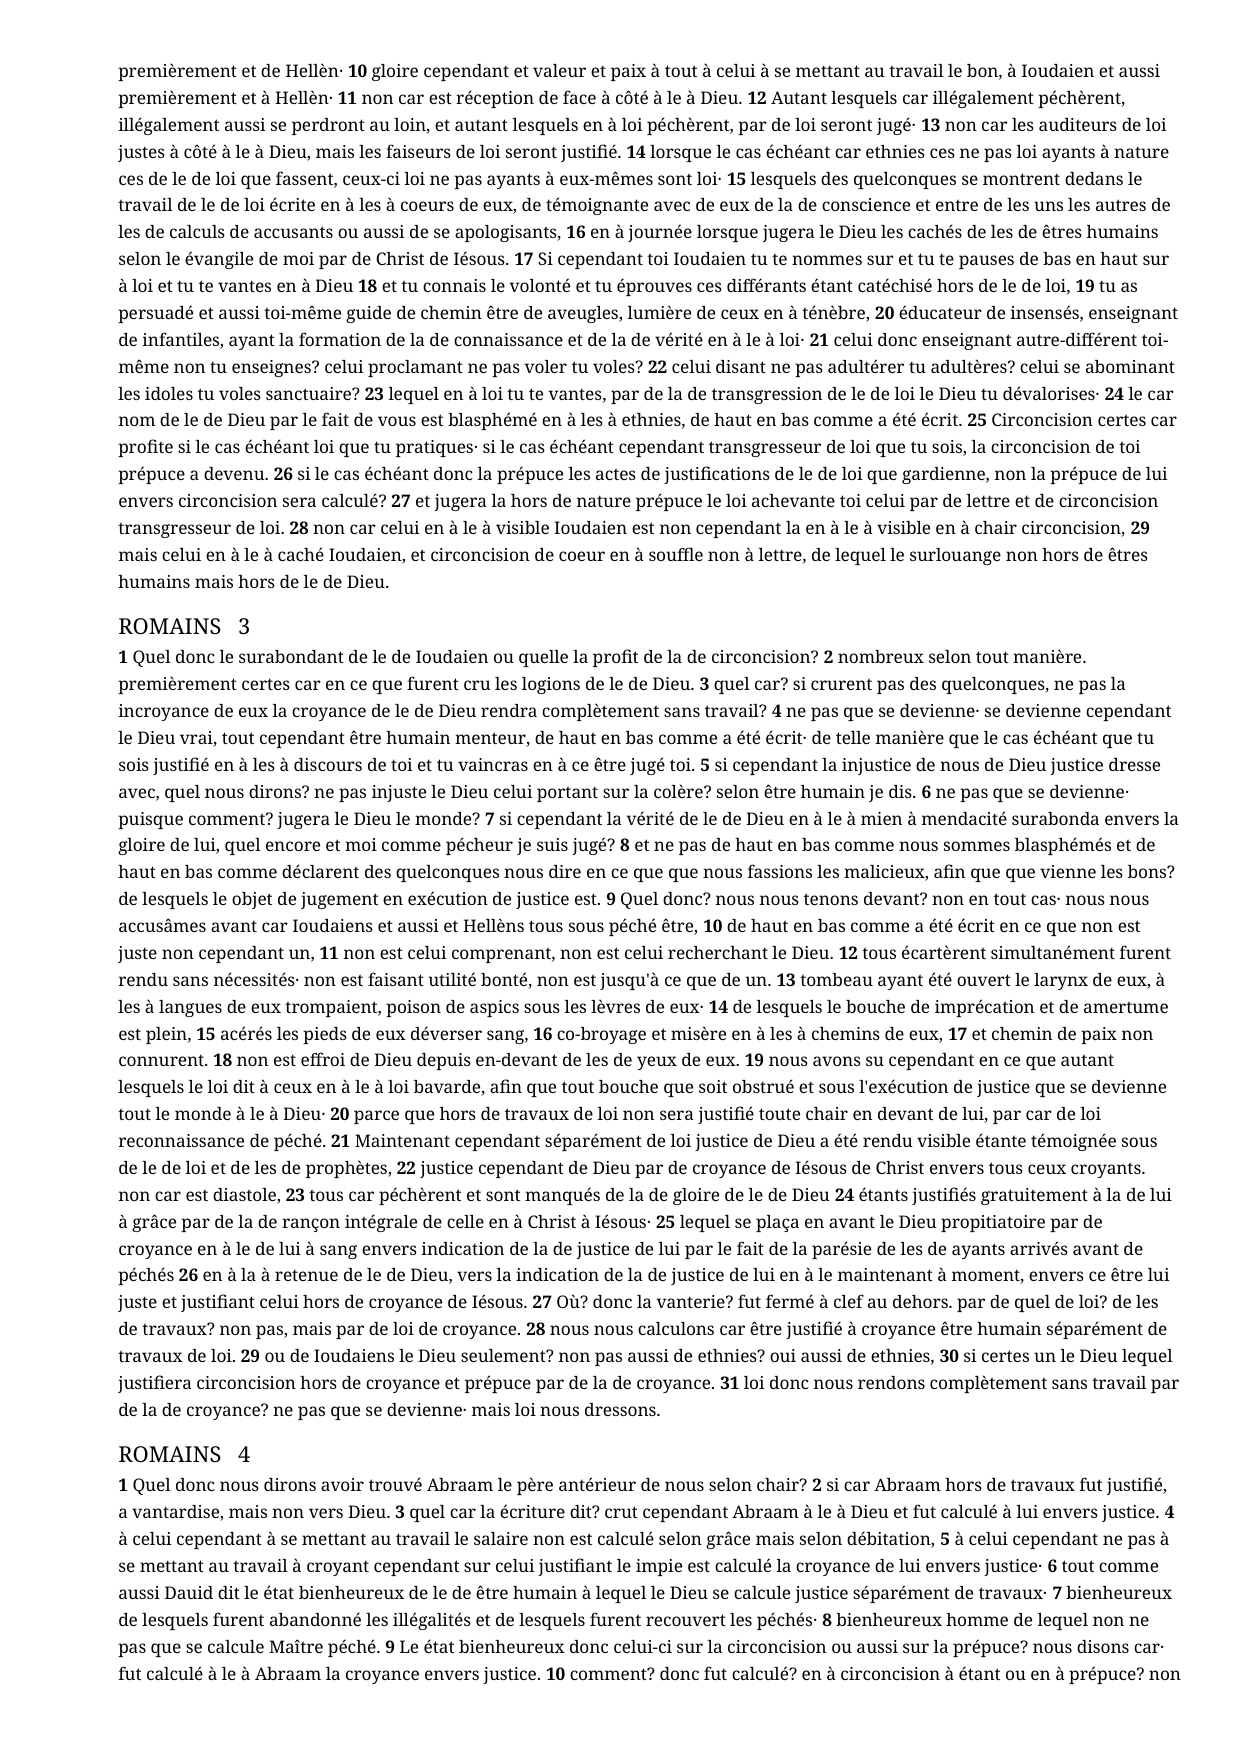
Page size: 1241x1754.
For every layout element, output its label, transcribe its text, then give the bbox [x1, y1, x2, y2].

text ROMAINS 4 [118, 1439, 1181, 1469]
text 1 Quel donc le surabondant de le de Ioudaien ou quelle la profit de la de circoncision? 2 nombreux selon tout manière. premièrement certes car en ce que furent cru les logions de le de Dieu. 3 quel car? si crurent pas des quelconques, ne pas la incroyance de eux la croyance de le de Dieu rendra complètement sans travail? 4 ne pas que se devienne· se devienne cependant le Dieu vrai, tout cependant être humain menteur, de haut en bas comme a été écrit· de telle manière que le cas échéant que tu sois justifié en à les à discours de toi et tu vaincras en à ce être jugé toi. 5 si cependant la injustice de nous de Dieu justice dresse avec, quel nous dirons? ne pas injuste le Dieu celui portant sur la colère? selon être humain je dis. 6 ne pas que se devienne· puisque comment? jugera le Dieu le monde? 7 si cependant la vérité de le de Dieu en à le à mien à mendacité surabonda envers la gloire de lui, quel encore et moi comme pécheur je suis jugé? 8 et ne pas de haut en bas comme nous sommes blasphémés et de haut en bas comme déclarent des quelconques nous dire en ce que que nous fassions les malicieux, afin que que vienne les bons? de lesquels le objet de jugement en exécution de justice est. 9 Quel donc? nous nous tenons devant? non en tout cas· nous nous accusâmes avant car Ioudaiens et aussi et Hellèns tous sous péché être, 10 de haut en bas comme a été écrit en ce que non est juste non cependant un, 11 non est celui comprenant, non est celui recherchant le Dieu. 12 tous écartèrent simultanément furent rendu sans nécessités· non est faisant utilité bonté, non est jusqu'à ce que de un. 13 tombeau ayant été ouvert le larynx de eux, à les à langues de eux trompaient, poison de aspics sous les lèvres de eux· 14 de lesquels le bouche de imprécation et de amertume est plein, 15 acérés les pieds de eux déverser sang, 16 co-broyage et misère en à les à chemins de eux, 17 et chemin de paix non connurent. 18 non est effroi de Dieu depuis en-devant de les de yeux de eux. 19 nous avons su cependant en ce que autant lesquels le loi dit à ceux en à le à loi bavarde, afin que tout bouche que soit obstrué et sous l'exécution de justice que se devienne tout le monde à le à Dieu· 20 parce que hors de travaux de loi non sera justifié toute chair en devant de lui, par car de loi reconnaissance de péché. 21 Maintenant cependant séparément de loi justice de Dieu a été rendu visible étante témoignée sous de le de loi et de les de prophètes, 22 justice cependant de Dieu par de croyance de Iésous de Christ envers tous ceux croyants. non car est diastole, 23 tous car péchèrent et sont manqués de la de gloire de le de Dieu 24 étants justifiés gratuitement à la de lui à grâce par de la de rançon intégrale de celle en à Christ à Iésous· 25 lequel se plaça en avant le Dieu propitiatoire par de croyance en à le de lui à sang envers indication de la de justice de lui par le fait de la parésie de les de ayants arrivés avant de péchés 26 en à la à retenue de le de Dieu, vers la indication de la de justice de lui en à le maintenant à moment, envers ce être lui juste et justifiant celui hors de croyance de Iésous. 27 Où? donc la vanterie? fut fermé à clef au dehors. par de quel de loi? de les de travaux? non pas, mais par de loi de croyance. 28 nous nous calculons car être justifié à croyance être humain séparément de travaux de loi. 29 ou de Ioudaiens le Dieu seulement? non pas aussi de ethnies? oui aussi de ethnies, 30 si certes un le Dieu lequel justifiera circoncision hors de croyance et prépuce par de la de croyance. 31 loi donc nous rendons complètement sans travail par de la de croyance? ne pas que se devienne· mais loi nous dressons. [118, 645, 1181, 1421]
text 1 Quel donc nous dirons avoir trouvé Abraam le père antérieur de nous selon chair? 2 si car Abraam hors de travaux fut justifié, a vantardise, mais non vers Dieu. 3 quel car la écriture dit? crut cependant Abraam à le à Dieu et fut calculé à lui envers justice. 4 à celui cependant à se mettant au travail le salaire non est calculé selon grâce mais selon débitation, 5 à celui cependant ne pas à se mettant au travail à croyant cependant sur celui justifiant le impie est calculé la croyance de lui envers justice· 6 tout comme aussi Dauid dit le état bienheureux de le de être humain à lequel le Dieu se calcule justice séparément de travaux· 7 bienheureux de lesquels furent abandonné les illégalités et de lesquels furent recouvert les péchés· 8 bienheureux homme de lequel non ne pas que se calcule Maître péché. 9 Le état bienheureux donc celui-ci sur la circoncision ou aussi sur la prépuce? nous disons car· fut calculé à le à Abraam la croyance envers justice. 10 comment? donc fut calculé? en à circoncision à étant ou en à prépuce? non [118, 1473, 1181, 1685]
text premièrement et de Hellèn· 10 gloire cependant et valeur et paix à tout à celui à se mettant au travail le bon, à Ioudaien et aussi premièrement et à Hellèn· 11 non car est réception de face à côté à le à Dieu. 12 Autant lesquels car illégalement péchèrent, illégalement aussi se perdront au loin, et autant lesquels en à loi péchèrent, par de loi seront jugé· 13 non car les auditeurs de loi justes à côté à le à Dieu, mais les faiseurs de loi seront justifié. 14 lorsque le cas échéant car ethnies ces ne pas loi ayants à nature ces de le de loi que fassent, ceux-ci loi ne pas ayants à eux-mêmes sont loi· 15 lesquels des quelconques se montrent dedans le travail de le de loi écrite en à les à coeurs de eux, de témoignante avec de eux de la de conscience et entre de les uns les autres de les de calculs de accusants ou aussi de se apologisants, 16 en à journée lorsque jugera le Dieu les cachés de les de êtres humains selon le évangile de moi par de Christ de Iésous. 17 Si cependant toi Ioudaien tu te nommes sur et tu te pauses de bas en haut sur à loi et tu te vantes en à Dieu 18 et tu connais le volonté et tu éprouves ces différants étant catéchisé hors de le de loi, 19 tu as persuadé et aussi toi-même guide de chemin être de aveugles, lumière de ceux en à ténèbre, 20 éducateur de insensés, enseignant de infantiles, ayant la formation de la de connaissance et de la de vérité en à le à loi· 21 celui donc enseignant autre-différent toi-même non tu enseignes? celui proclamant ne pas voler tu voles? 22 celui disant ne pas adultérer tu adultères? celui se abominant les idoles tu voles sanctuaire? 23 lequel en à loi tu te vantes, par de la de transgression de le de loi le Dieu tu dévalorises· 24 le car nom de le de Dieu par le fait de vous est blasphémé en à les à ethnies, de haut en bas comme a été écrit. 25 Circoncision certes car profite si le cas échéant loi que tu pratiques· si le cas échéant cependant transgresseur de loi que tu sois, la circoncision de toi prépuce a devenu. 26 si le cas échéant donc la prépuce les actes de justifications de le de loi que gardienne, non la prépuce de lui envers circoncision sera calculé? 27 et jugera la hors de nature prépuce le loi achevante toi celui par de lettre et de circoncision transgresseur de loi. 28 non car celui en à le à visible Ioudaien est non cependant la en à le à visible en à chair circoncision, 29 mais celui en à le à caché Ioudaien, et circoncision de coeur en à souffle non à lettre, de lequel le surlouange non hors de êtres humains mais hors de le de Dieu. [118, 59, 1181, 593]
text ROMAINS 3 [118, 611, 1181, 641]
